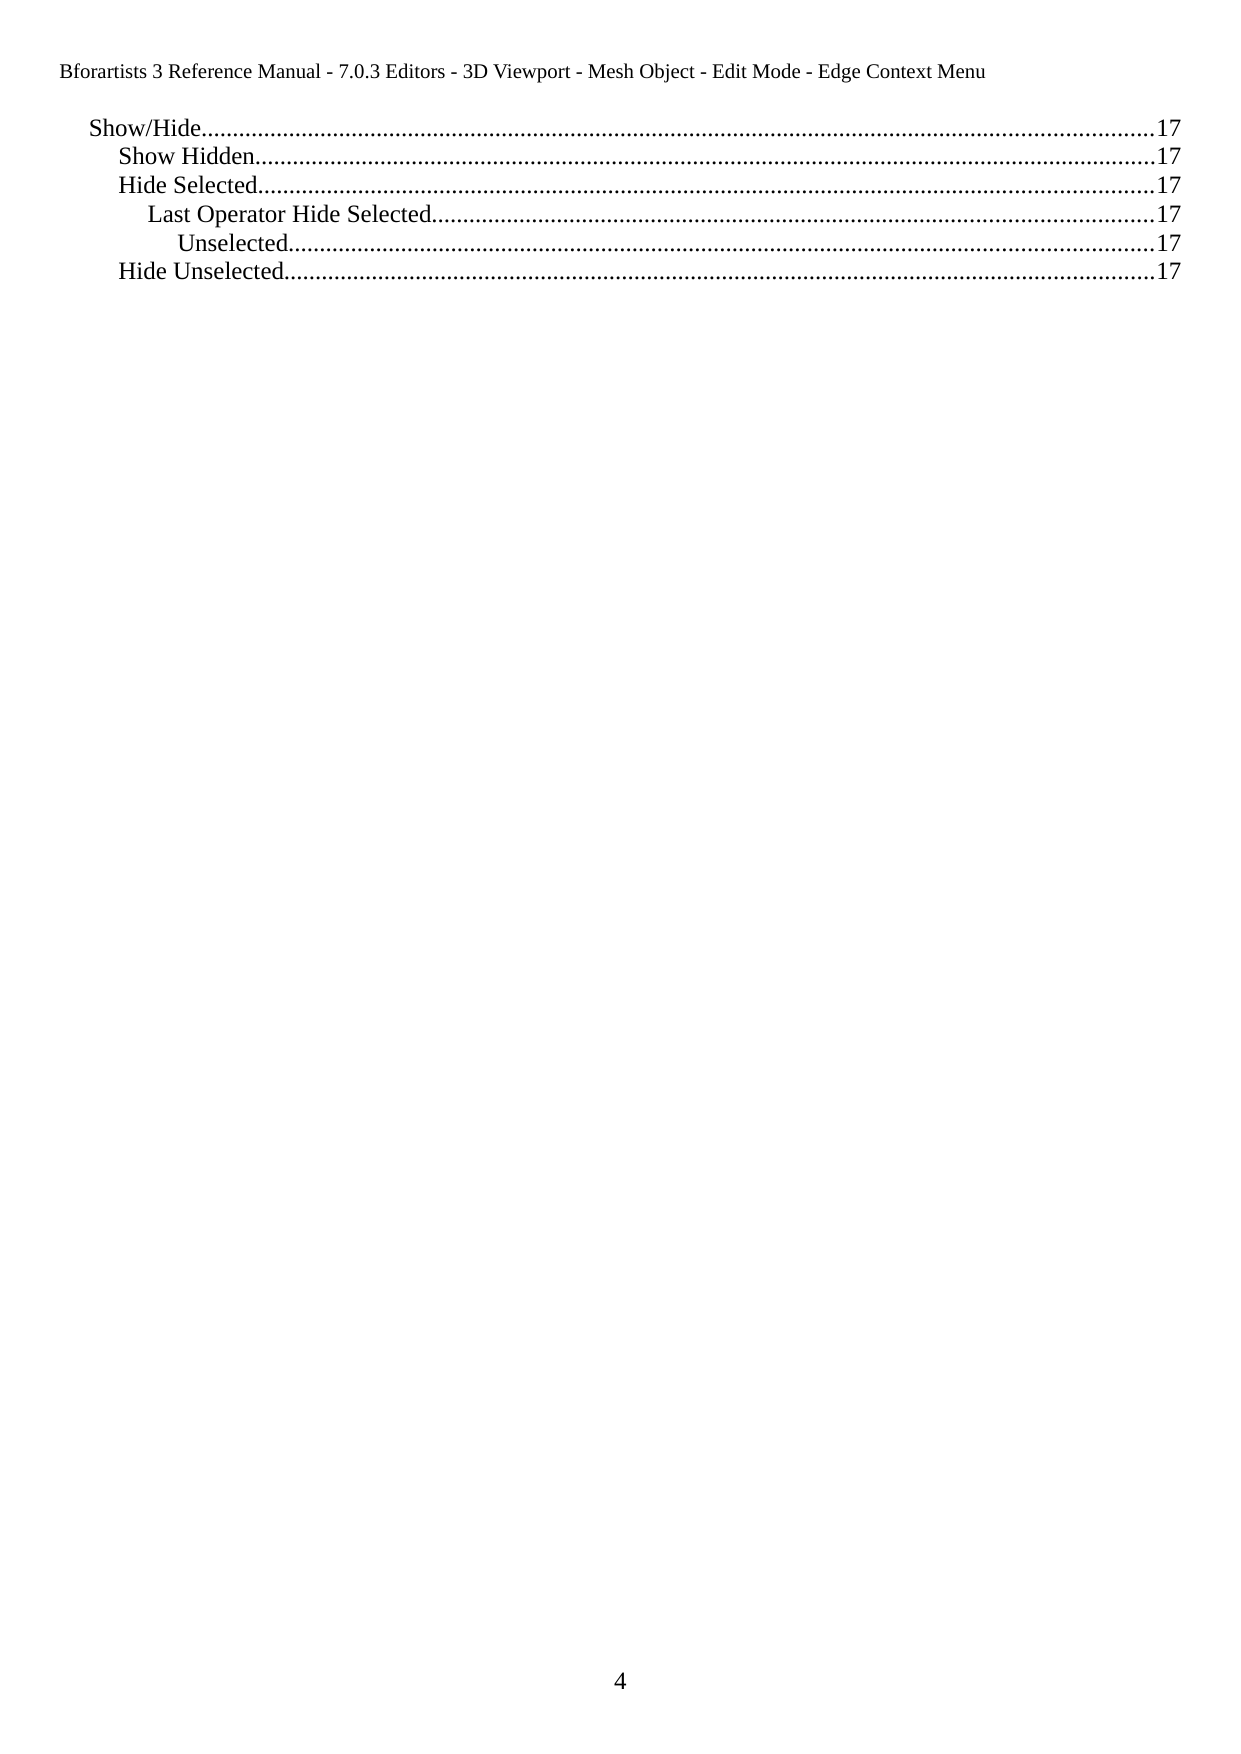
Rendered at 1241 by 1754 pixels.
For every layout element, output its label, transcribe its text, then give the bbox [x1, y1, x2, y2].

text Hide Unselected 17 [118, 256, 1181, 285]
text Unselected 17 [177, 228, 1181, 256]
text Show Hidden 17 [118, 141, 1181, 170]
text Show/Hide 17 [88, 113, 1181, 141]
text Hide Selected 17 [118, 170, 1181, 199]
text Last Operator Hide Selected 17 [147, 199, 1181, 228]
